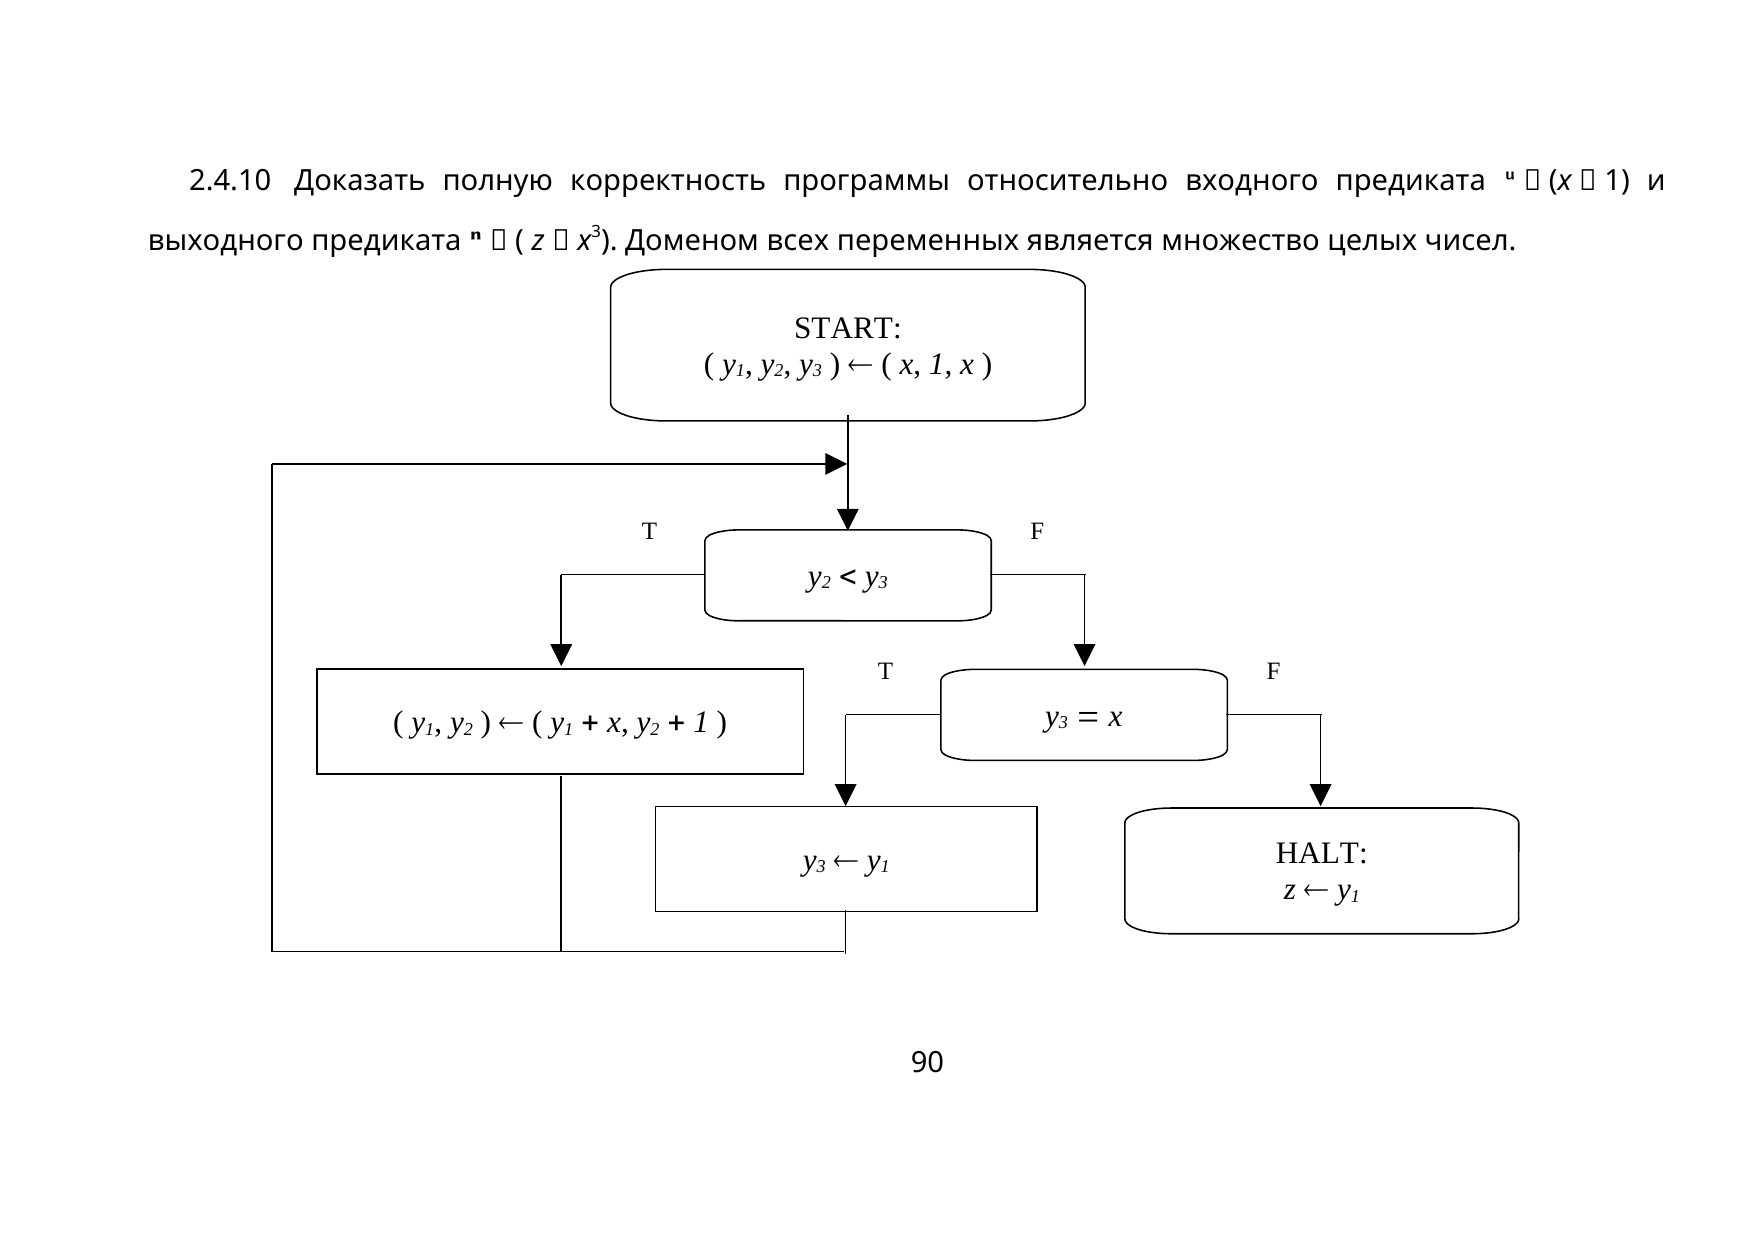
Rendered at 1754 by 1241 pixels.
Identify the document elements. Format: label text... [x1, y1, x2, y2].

subtitle Доказать полную корректность программы относительно входного предиката   (x  1) и выходного предиката   ( z  x3). Доменом всех переменных является множество целых чисел. [148, 159, 1665, 259]
